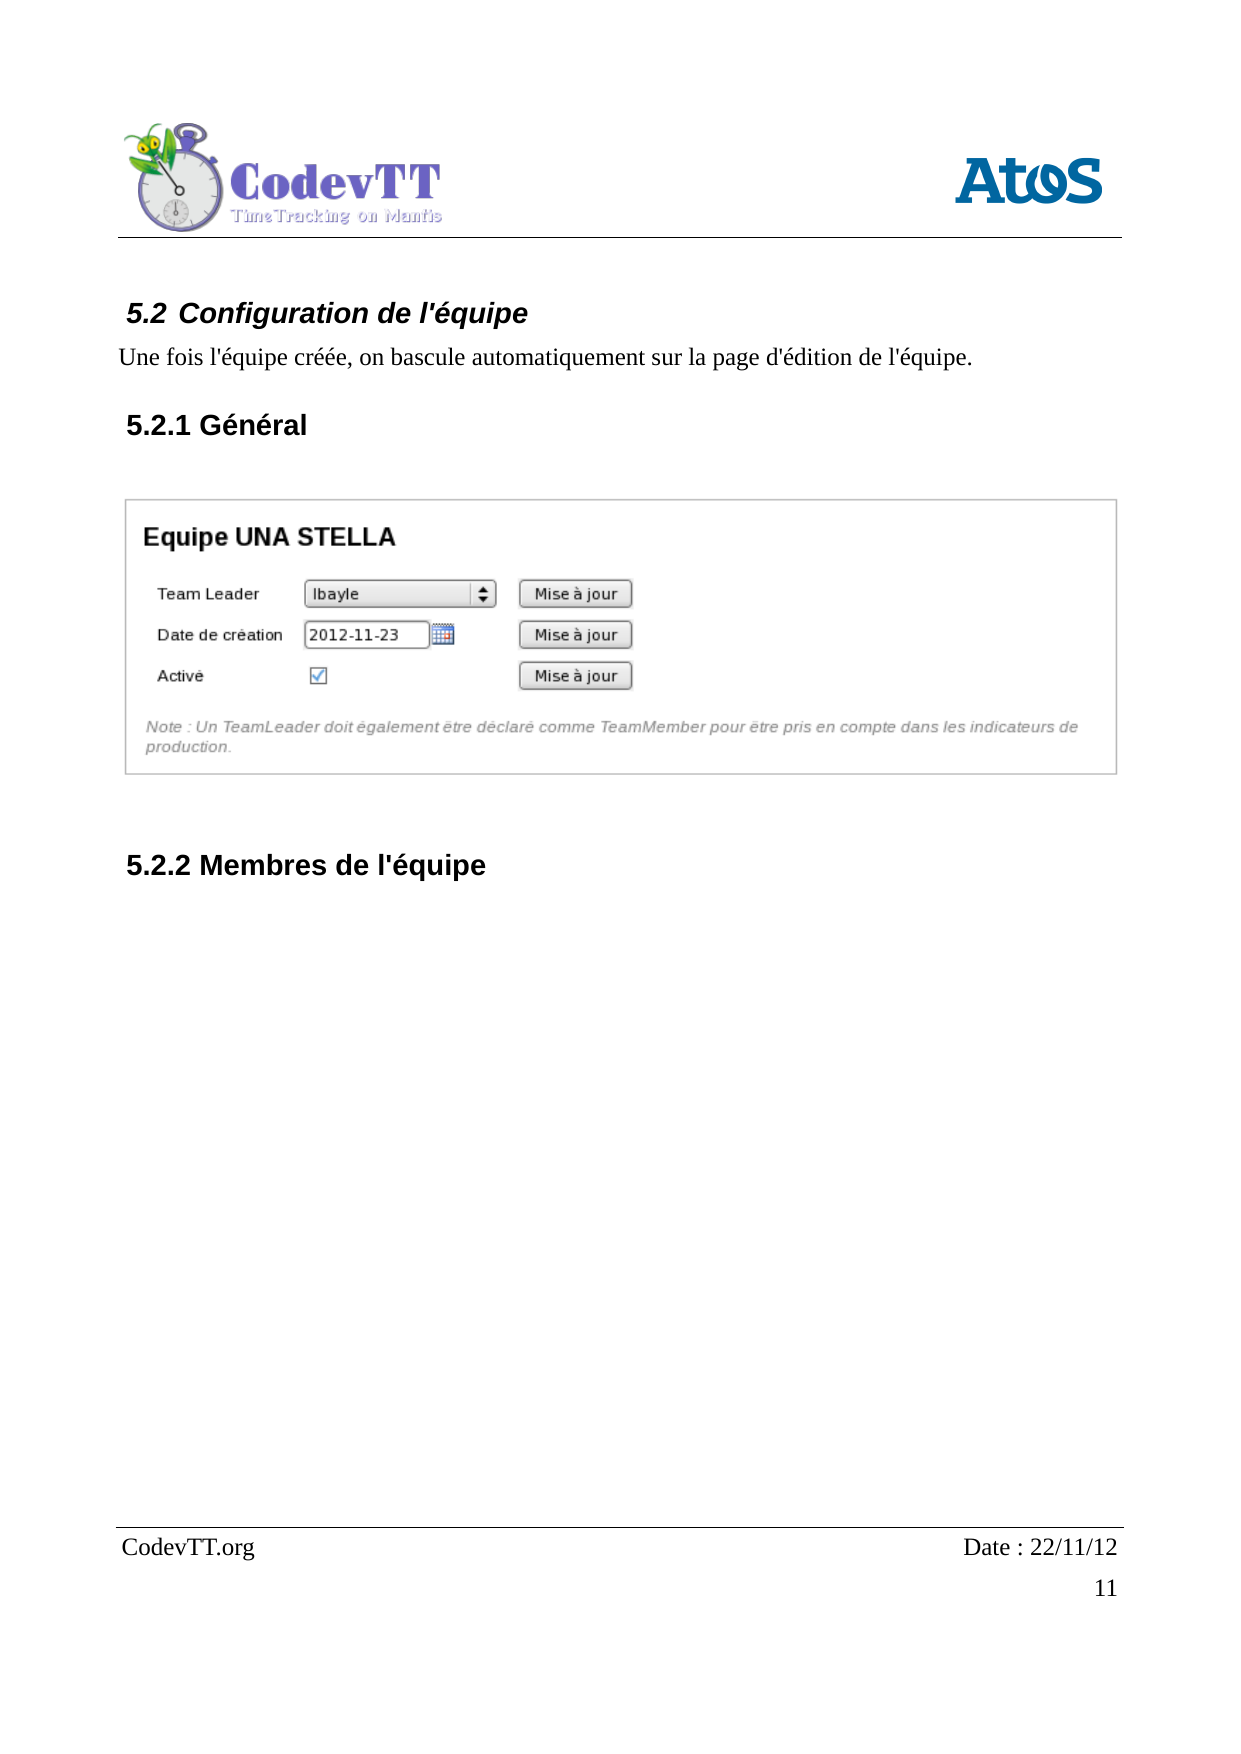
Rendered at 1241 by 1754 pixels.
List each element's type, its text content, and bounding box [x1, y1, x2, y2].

subtitle Général [118, 408, 1122, 441]
picture [953, 156, 1103, 205]
text Une fois l'équipe créée, on bascule automatiquement sur la page d'édition de l'équipe. [118, 342, 1122, 370]
picture [123, 123, 447, 232]
subtitle Configuration de l'équipe [118, 296, 1122, 329]
picture [118, 495, 1123, 782]
subtitle Membres de l'équipe [118, 848, 1122, 882]
